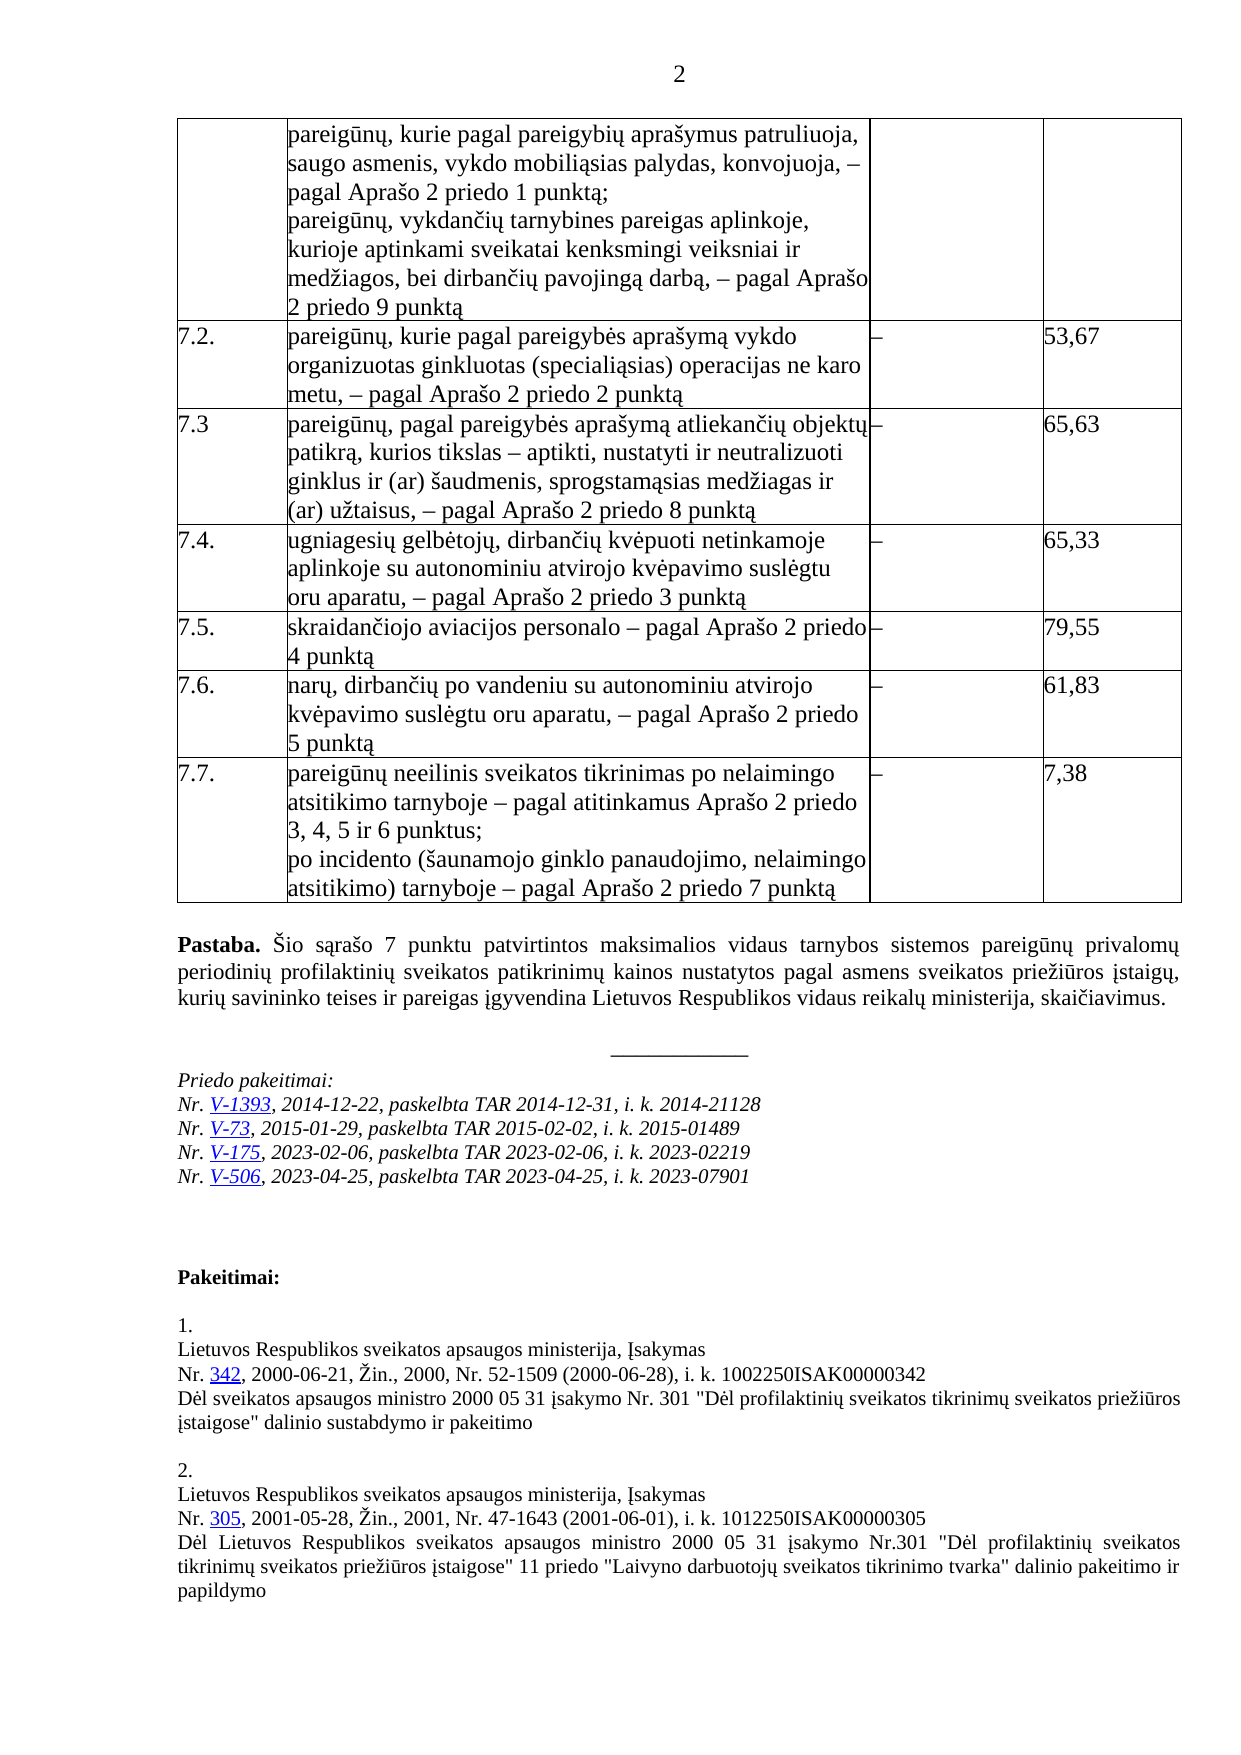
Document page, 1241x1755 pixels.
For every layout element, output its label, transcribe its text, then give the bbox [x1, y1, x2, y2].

table_cell skraidančiojo aviacijos personalo – pagal Aprašo 2 priedo 4 punktą [288, 612, 869, 669]
text Nr. V-1393, 2014-12-22, paskelbta TAR 2014-12-31, i. k. 2014-21128 [177, 1092, 1181, 1116]
table_cell 61,83 [1044, 671, 1181, 757]
table_cell 7,38 [1044, 758, 1181, 902]
text Nr. 305, 2001-05-28, Žin., 2001, Nr. 47-1643 (2001-06-01), i. k. 1012250ISAK00000305 [177, 1506, 1181, 1530]
table_cell pareigūnų, kurie pagal pareigybės aprašymą vykdo organizuotas ginkluotas (specialiąsias) operacijas ne karo metu, – pagal Aprašo 2 priedo 2 punktą [288, 321, 869, 408]
table_cell – [871, 758, 1043, 902]
table_cell – [871, 612, 1043, 669]
table_cell 7.6. [178, 671, 287, 757]
table_cell – [871, 671, 1043, 757]
table_cell [1044, 119, 1181, 320]
text Nr. 342, 2000-06-21, Žin., 2000, Nr. 52-1509 (2000-06-28), i. k. 1002250ISAK00000342 [177, 1361, 1181, 1386]
table_cell 7.2. [178, 321, 287, 408]
text 1. [177, 1313, 1181, 1337]
text Nr. V-73, 2015-01-29, paskelbta TAR 2015-02-02, i. k. 2015-01489 [177, 1116, 1181, 1140]
table_cell 7.5. [178, 612, 287, 669]
text Dėl Lietuvos Respublikos sveikatos apsaugos ministro 2000 05 31 įsakymo Nr.301 "Dėl profilaktinių sveikatos tikrinimų sveikatos priežiūros įstaigose" 11 priedo "Laivyno darbuotojų sveikatos tikrinimo tvarka" dalinio pakeitimo ir papildymo [177, 1530, 1181, 1602]
table_cell 53,67 [1044, 321, 1181, 408]
table_cell narų, dirbančių po vandeniu su autonominiu atvirojo kvėpavimo suslėgtu oru aparatu, – pagal Aprašo 2 priedo 5 punktą [288, 671, 869, 757]
table_cell 7.4. [178, 525, 287, 611]
text Nr. V-506, 2023-04-25, paskelbta TAR 2023-04-25, i. k. 2023-07901 [177, 1164, 1181, 1188]
table_cell – [871, 525, 1043, 611]
table_cell pareigūnų, pagal pareigybės aprašymą atliekančių objektų patikrą, kurios tikslas – aptikti, nustatyti ir neutralizuoti ginklus ir (ar) šaudmenis, sprogstamąsias medžiagas ir (ar) užtaisus, – pagal Aprašo 2 priedo 8 punktą [288, 409, 869, 524]
table_cell – [871, 409, 1043, 524]
table_cell 65,63 [1044, 409, 1181, 524]
table_cell 7.3 [178, 409, 287, 524]
text Dėl sveikatos apsaugos ministro 2000 05 31 įsakymo Nr. 301 "Dėl profilaktinių sveikatos tikrinimų sveikatos priežiūros įstaigose" dalinio sustabdymo ir pakeitimo [177, 1386, 1181, 1434]
table_cell [871, 119, 1043, 320]
text Lietuvos Respublikos sveikatos apsaugos ministerija, Įsakymas [177, 1482, 1181, 1506]
table_cell pareigūnų neeilinis sveikatos tikrinimas po nelaimingo atsitikimo tarnyboje – pagal atitinkamus Aprašo 2 priedo 3, 4, 5 ir 6 punktus; po incidento (šaunamojo ginklo panaudojimo, nelaimingo atsitikimo) tarnyboje – pagal Aprašo 2 priedo 7 punktą [288, 758, 869, 902]
text Pastaba. Šio sąrašo 7 punktu patvirtintos maksimalios vidaus tarnybos sistemos pareigūnų privalomų periodinių profilaktinių sveikatos patikrinimų kainos nustatytos pagal asmens sveikatos priežiūros įstaigų, kurių savininko teises ir pareigas įgyvendina Lietuvos Respublikos vidaus reikalų ministerija, skaičiavimus. [177, 931, 1181, 1011]
text Priedo pakeitimai: [177, 1068, 1181, 1092]
table_cell [178, 119, 287, 320]
text Lietuvos Respublikos sveikatos apsaugos ministerija, Įsakymas [177, 1337, 1181, 1361]
text Pakeitimai: [177, 1265, 1181, 1289]
table_cell – [871, 321, 1043, 408]
table_cell 79,55 [1044, 612, 1181, 669]
table_cell 7.7. [178, 758, 287, 902]
text ––––––––––– [177, 1039, 1181, 1068]
table_cell pareigūnų, kurie pagal pareigybių aprašymus patruliuoja, saugo asmenis, vykdo mobiliąsias palydas, konvojuoja, – pagal Aprašo 2 priedo 1 punktą; pareigūnų, vykdančių tarnybines pareigas aplinkoje, kurioje aptinkami sveikatai kenksmingi veiksniai ir medžiagos, bei dirbančių pavojingą darbą, – pagal Aprašo 2 priedo 9 punktą [288, 119, 869, 320]
table_cell 65,33 [1044, 525, 1181, 611]
text 2. [177, 1458, 1181, 1482]
table_cell ugniagesių gelbėtojų, dirbančių kvėpuoti netinkamoje aplinkoje su autonominiu atvirojo kvėpavimo suslėgtu oru aparatu, – pagal Aprašo 2 priedo 3 punktą [288, 525, 869, 611]
text Nr. V-175, 2023-02-06, paskelbta TAR 2023-02-06, i. k. 2023-02219 [177, 1140, 1181, 1164]
